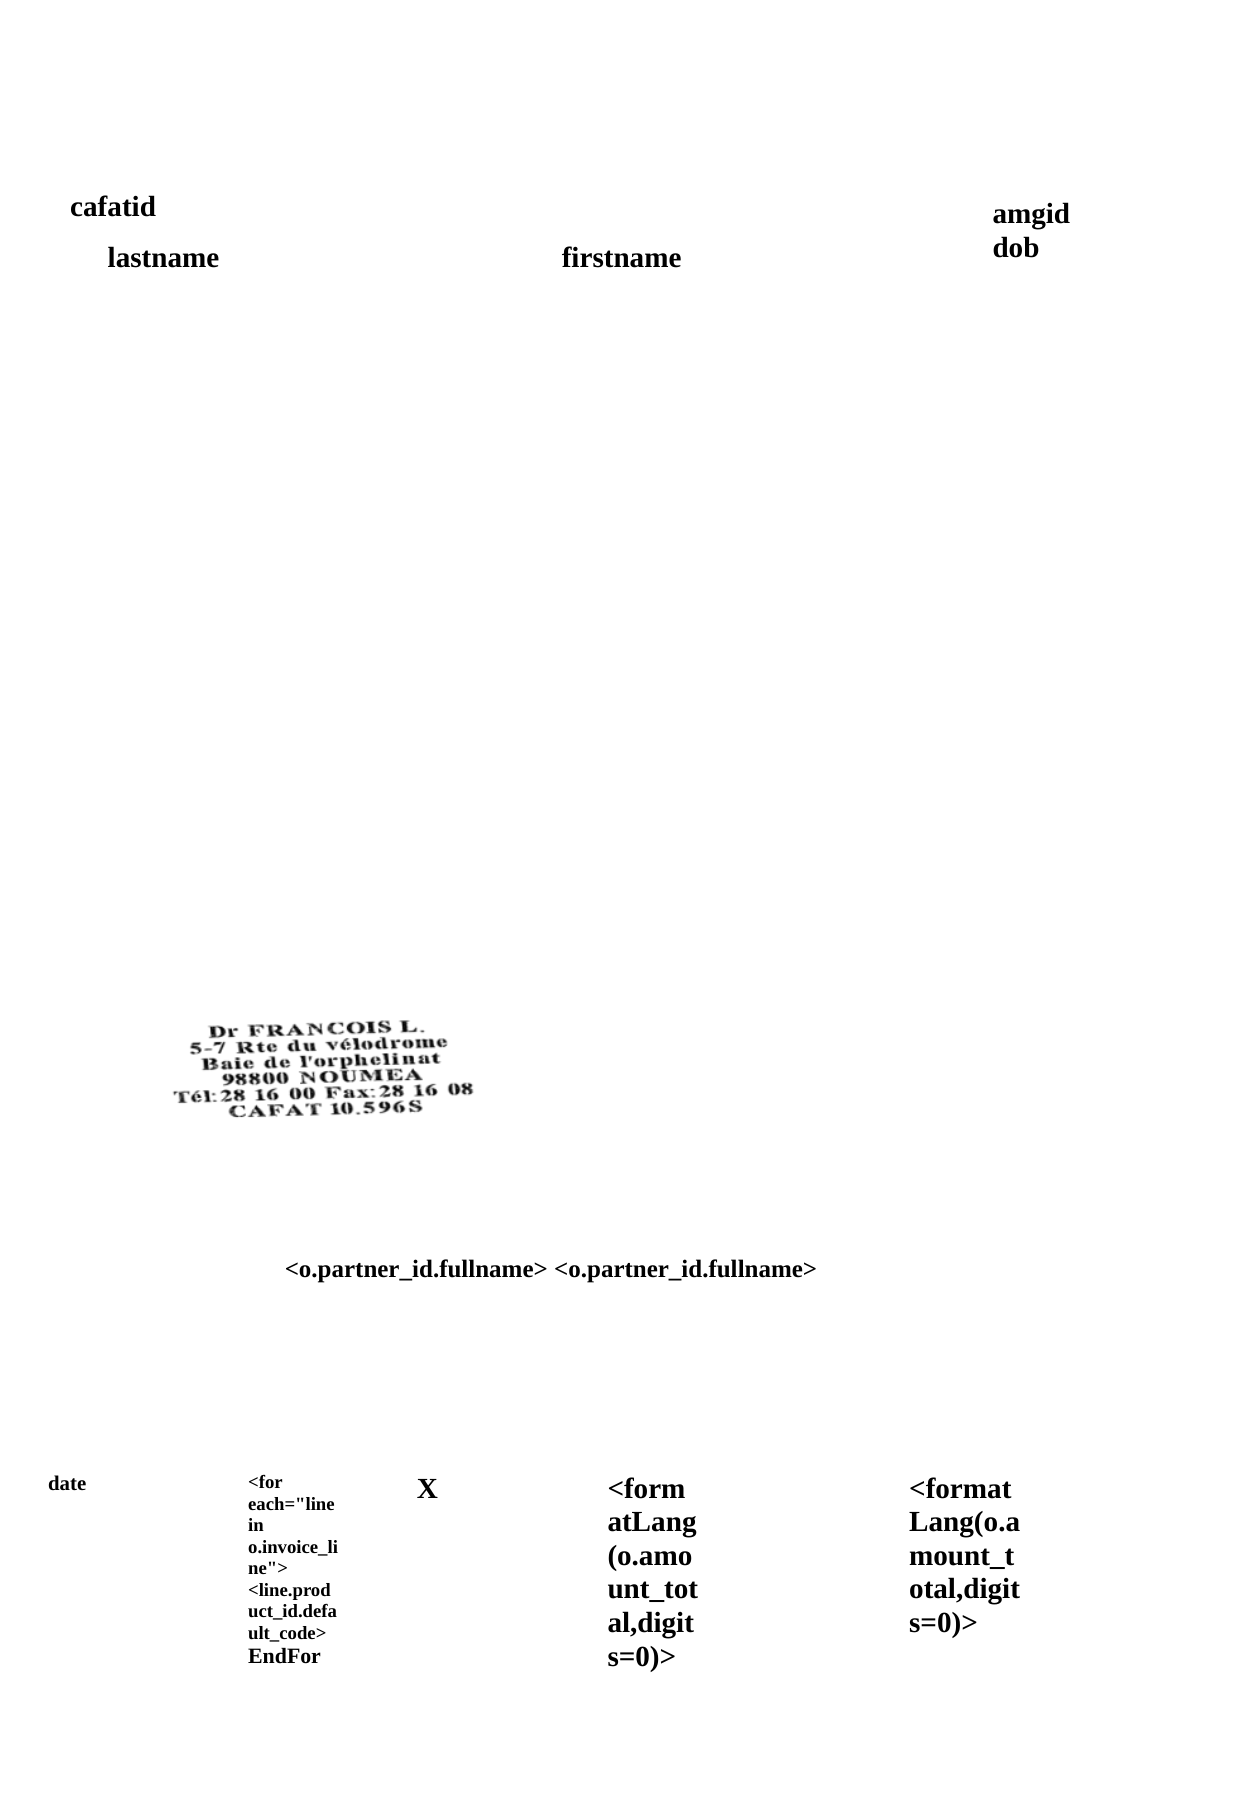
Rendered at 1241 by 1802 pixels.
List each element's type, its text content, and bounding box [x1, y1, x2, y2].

text cafatid [70, 189, 263, 222]
text firstname [562, 240, 841, 274]
table_header [344, 1465, 411, 1678]
table_header <formatLang(o.amount_total,digits=0)> [602, 1465, 705, 1678]
text dob [992, 230, 1178, 264]
table_header [494, 1465, 602, 1678]
table_header [153, 1465, 242, 1678]
picture [155, 1018, 491, 1126]
table_header date [42, 1465, 153, 1678]
text <o.partner_id.fullname> <o.partner_id.fullname> [284, 1254, 876, 1283]
table_header <for each="line in o.invoice_line"> <line.product_id.default_code> EndFor [242, 1465, 344, 1678]
table_header [847, 1465, 903, 1678]
table_header <formatLang(o.amount_total,digits=0)> [903, 1465, 1033, 1678]
text lastname [107, 240, 500, 273]
table_header [705, 1465, 847, 1678]
table_header X [411, 1465, 494, 1678]
text amgid [992, 196, 1116, 229]
